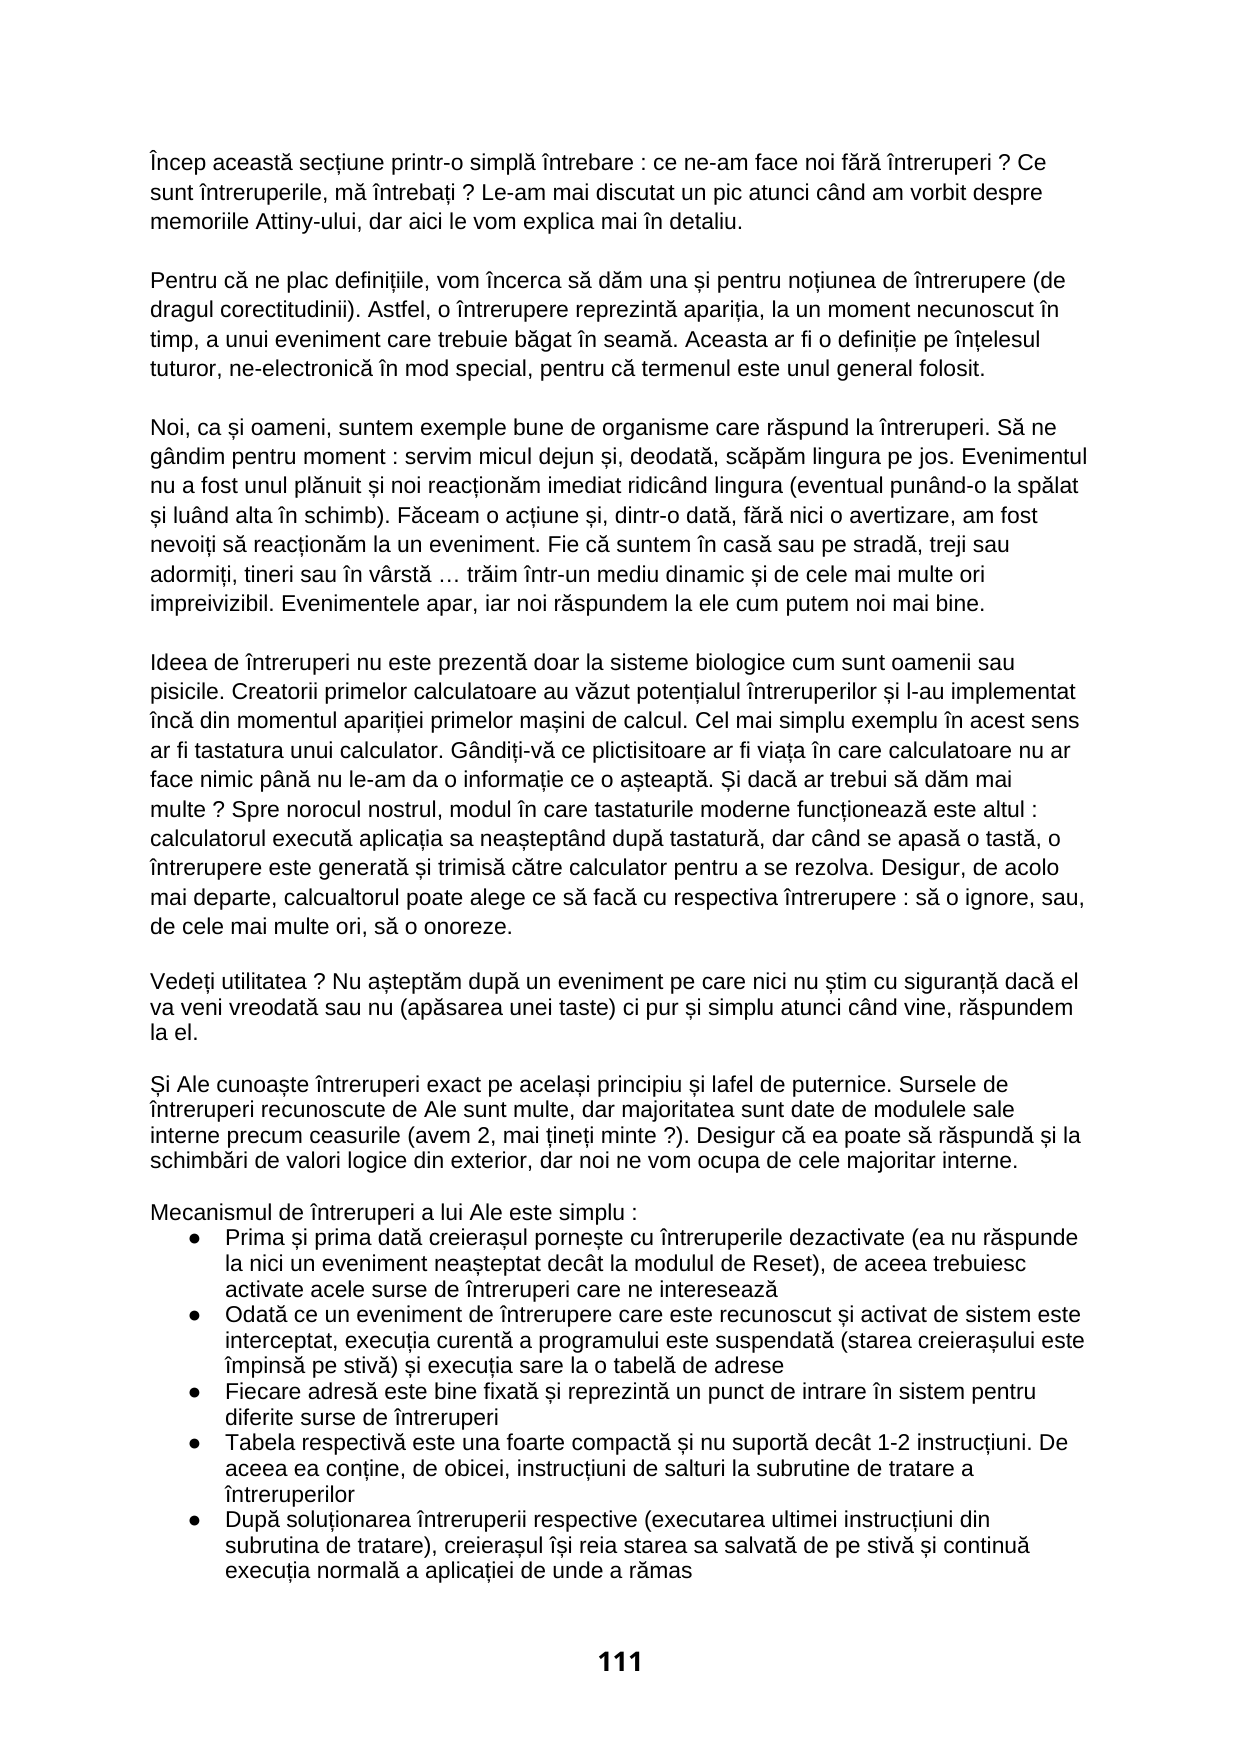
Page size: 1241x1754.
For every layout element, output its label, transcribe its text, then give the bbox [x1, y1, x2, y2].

text Mecanismul de întreruperi a lui Ale este simplu : [150, 1199, 1091, 1225]
list Tabela respectivă este una foarte compactă și nu suportă decât 1-2 instrucțiuni. De aceea ea conține, de obicei, instrucțiuni de salturi la subrutine de tratare a întreruperilor [187, 1430, 1091, 1507]
text Vedeți utilitatea ? Nu așteptăm după un eveniment pe care nici nu știm cu siguranță dacă el va veni vreodată sau nu (apăsarea unei taste) ci pur și simplu atunci când vine, răspundem la el. [150, 969, 1091, 1046]
list După soluționarea întreruperii respective (executarea ultimei instrucțiuni din subrutina de tratare), creierașul își reia starea sa salvată de pe stivă și continuă execuția normală a aplicației de unde a rămas [187, 1507, 1091, 1584]
text Și Ale cunoaște întreruperi exact pe același principiu și lafel de puternice. Sursele de întreruperi recunoscute de Ale sunt multe, dar majoritatea sunt date de modulele sale interne precum ceasurile (avem 2, mai țineți minte ?). Desigur că ea poate să răspundă și la schimbări de valori logice din exterior, dar noi ne vom ocupa de cele majoritar interne. [150, 1071, 1091, 1174]
text Ideea de întreruperi nu este prezentă doar la sisteme biologice cum sunt oamenii sau pisicile. Creatorii primelor calculatoare au văzut potențialul întreruperilor și l-au implementat încă din momentul apariției primelor mașini de calcul. Cel mai simplu exemplu în acest sens ar fi tastatura unui calculator. Gândiți-vă ce plictisitoare ar fi viața în care calculatoare nu ar face nimic până nu le-am da o informație ce o așteaptă. Și dacă ar trebui să dăm mai multe ? Spre norocul nostrul, modul în care tastaturile moderne funcționează este altul : calculatorul execută aplicația sa neașteptând după tastatură, dar când se apasă o tastă, o întrerupere este generată și trimisă către calculator pentru a se rezolva. Desigur, de acolo mai departe, calcualtorul poate alege ce să facă cu respectiva întrerupere : să o ignore, sau, de cele mai multe ori, să o onoreze. [150, 649, 1091, 939]
text Încep această secțiune printr-o simplă întrebare : ce ne-am face noi fără întreruperi ? Ce sunt întreruperile, mă întrebați ? Le-am mai discutat un pic atunci când am vorbit despre memoriile Attiny-ului, dar aici le vom explica mai în detaliu. [150, 150, 1091, 234]
text Pentru că ne plac definițiile, vom încerca să dăm una și pentru noțiunea de întrerupere (de dragul corectitudinii). Astfel, o întrerupere reprezintă apariția, la un moment necunoscut în timp, a unui eveniment care trebuie băgat în seamă. Aceasta ar fi o definiție pe înțelesul tuturor, ne-electronică în mod special, pentru că termenul este unul general folosit. [150, 267, 1091, 381]
list Odată ce un eveniment de întrerupere care este recunoscut și activat de sistem este interceptat, execuția curentă a programului este suspendată (starea creierașului este împinsă pe stivă) și execuția sare la o tabelă de adrese [187, 1302, 1091, 1379]
list Prima și prima dată creierașul pornește cu întreruperile dezactivate (ea nu răspunde la nici un eveniment neașteptat decât la modulul de Reset), de aceea trebuiesc activate acele surse de întreruperi care ne interesează [187, 1225, 1091, 1302]
list Fiecare adresă este bine fixată și reprezintă un punct de intrare în sistem pentru diferite surse de întreruperi [187, 1379, 1091, 1430]
text Noi, ca și oameni, suntem exemple bune de organisme care răspund la întreruperi. Să ne gândim pentru moment : servim micul dejun și, deodată, scăpăm lingura pe jos. Evenimentul nu a fost unul plănuit și noi reacționăm imediat ridicând lingura (eventual punând-o la spălat și luând alta în schimb). Făceam o acțiune și, dintr-o dată, fără nici o avertizare, am fost nevoiți să reacționăm la un eveniment. Fie că suntem în casă sau pe stradă, treji sau adormiți, tineri sau în vârstă … trăim într-un mediu dinamic și de cele mai multe ori impreivizibil. Evenimentele apar, iar noi răspundem la ele cum putem noi mai bine. [150, 414, 1091, 616]
